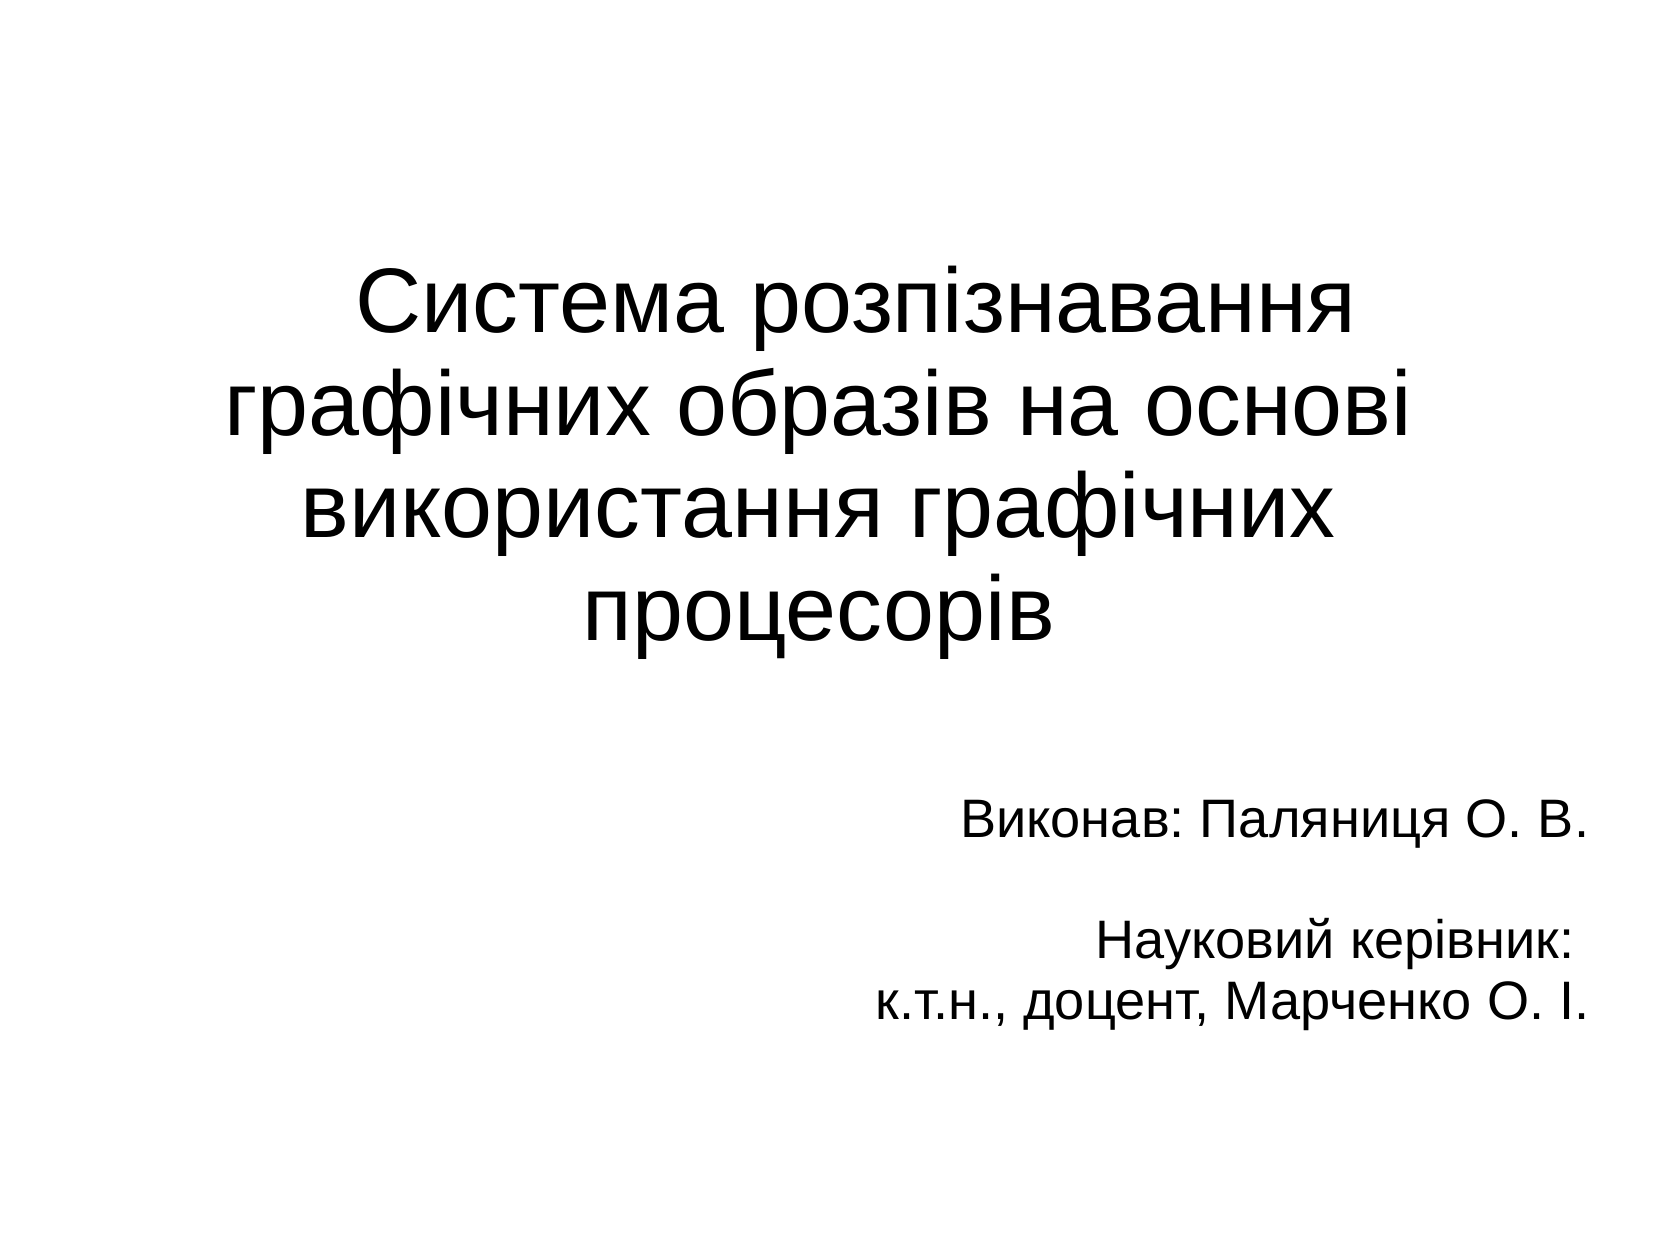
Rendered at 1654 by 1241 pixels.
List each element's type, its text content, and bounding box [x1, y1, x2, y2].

title Система розпізнавання графічних образів на основі використання графічних процесорів [75, 249, 1564, 661]
subtitle Виконав: Паляниця О. В. Науковий керівник: к.т.н., доцент, Марченко О. І. [101, 779, 1591, 1040]
